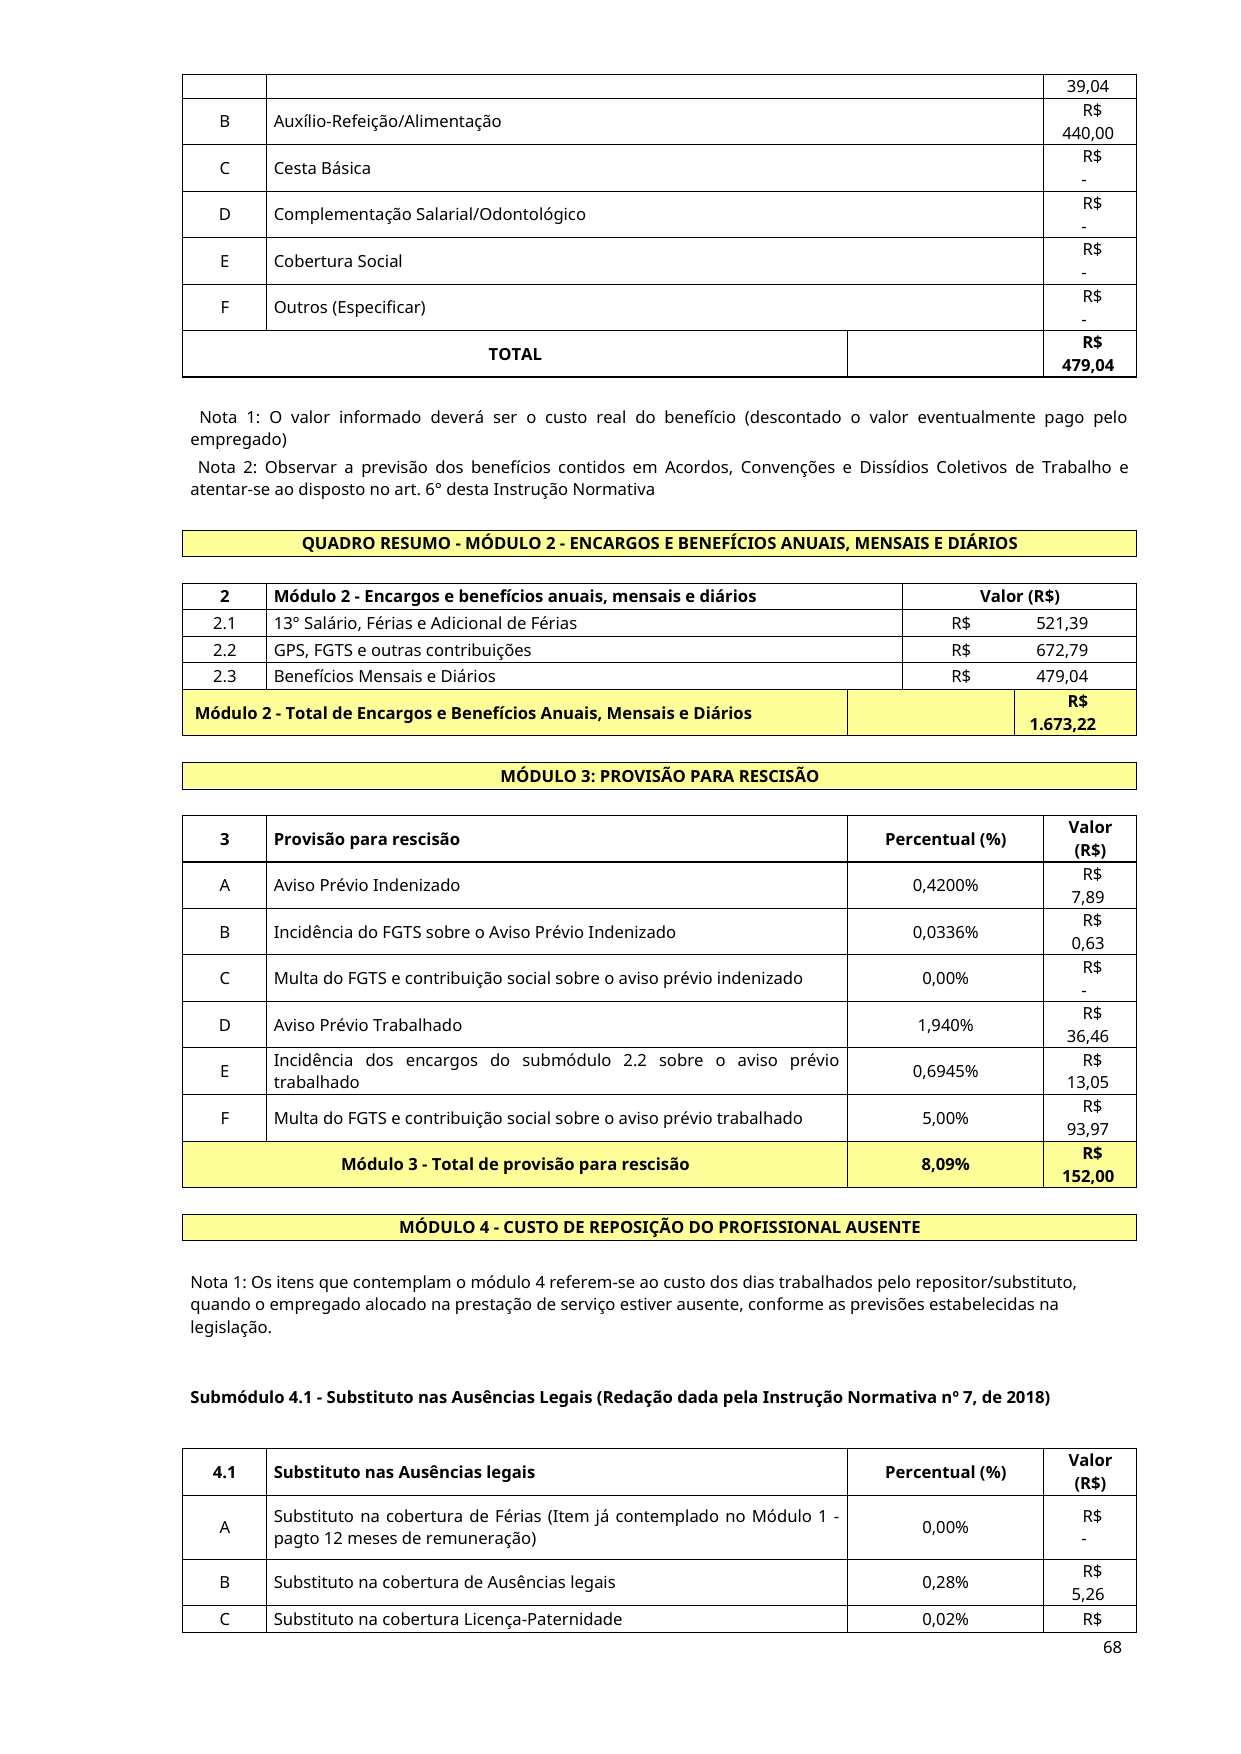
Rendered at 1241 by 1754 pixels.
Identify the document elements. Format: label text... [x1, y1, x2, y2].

table_cell D [183, 192, 266, 237]
table_cell 0,00% [848, 1496, 1043, 1558]
table_cell 4.1 [183, 1449, 266, 1494]
table_cell [267, 75, 1043, 98]
table_cell R$ [1044, 1606, 1136, 1632]
table_cell Substituto na cobertura Licença-Paternidade [267, 1606, 847, 1632]
table_cell [183, 1188, 1137, 1214]
table_cell R$ 36,46 [1044, 1002, 1136, 1047]
table_cell 0,0336% [848, 909, 1043, 954]
table_cell [888, 690, 1014, 735]
table_cell Nota 1: O valor informado deverá ser o custo real do benefício (descontado o valor eventualmente pago pelo empregado) [183, 403, 1137, 453]
table_cell R$ 479,04 [1044, 331, 1136, 376]
table_cell [848, 331, 1043, 376]
table_cell 3 [183, 816, 266, 861]
table_cell B [183, 1560, 266, 1605]
table_cell 0,28% [848, 1560, 1043, 1605]
table_cell 5,00% [848, 1095, 1043, 1141]
table_cell Auxílio-Refeição/Alimentação [267, 99, 1043, 144]
table_cell R$ 5,26 [1044, 1560, 1136, 1605]
table_cell GPS, FGTS e outras contribuições [267, 637, 902, 662]
table_cell R$ - [1044, 955, 1136, 1001]
table_cell [183, 503, 1137, 529]
table_cell Percentual (%) [848, 1449, 1043, 1494]
table_cell 39,04 [1044, 75, 1136, 98]
table_cell E [183, 238, 266, 283]
table_cell R$ - [1044, 1496, 1136, 1558]
table_cell 2.2 [183, 637, 266, 662]
table_cell Valor (R$) [903, 584, 1136, 609]
table_cell R$ 152,00 [1044, 1142, 1136, 1187]
table_cell Percentual (%) [848, 816, 1043, 861]
table_cell Multa do FGTS e contribuição social sobre o aviso prévio trabalhado [267, 1095, 847, 1141]
table_cell 13° Salário, Férias e Adicional de Férias [267, 610, 902, 636]
table_cell [183, 1421, 1137, 1448]
table_cell 1,940% [848, 1002, 1043, 1047]
table_cell D [183, 1002, 266, 1047]
table_cell Valor (R$) [1044, 1449, 1136, 1494]
table_cell Submódulo 4.1 - Substituto nas Ausências Legais (Redação dada pela Instrução Normativa nº 7, de 2018) [183, 1373, 1137, 1421]
table_cell C [183, 1606, 266, 1632]
table_cell Incidência dos encargos do submódulo 2.2 sobre o aviso prévio trabalhado [267, 1048, 847, 1094]
table_cell [183, 1241, 1137, 1267]
table_cell [183, 378, 1137, 403]
table_cell Substituto na cobertura de Férias (Item já contemplado no Módulo 1 - pagto 12 meses de remuneração) [267, 1496, 847, 1558]
table_cell R$ 93,97 [1044, 1095, 1136, 1141]
table_cell [183, 557, 1137, 583]
table_cell [183, 75, 266, 98]
table_cell Módulo 2 - Total de Encargos e Benefícios Anuais, Mensais e Diários [183, 690, 847, 735]
table_cell E [183, 1048, 266, 1094]
table_cell R$ 521,39 [903, 610, 1136, 636]
table_cell R$ - [1044, 145, 1136, 191]
table_cell 8,09% [848, 1142, 1043, 1187]
table_cell Nota 1: Os itens que contemplam o módulo 4 referem-se ao custo dos dias trabalhados pelo repositor/substituto, quando o empregado alocado na prestação de serviço estiver ausente, conforme as previsões estabelecidas na legislação. [183, 1267, 1137, 1342]
table_cell Aviso Prévio Indenizado [267, 863, 847, 908]
table_cell MÓDULO 3: PROVISÃO PARA RESCISÃO [183, 763, 1136, 788]
table_cell TOTAL [183, 331, 847, 376]
table_cell Cesta Básica [267, 145, 1043, 191]
table_cell 0,4200% [848, 863, 1043, 908]
table_cell B [183, 99, 266, 144]
table_cell A [183, 863, 266, 908]
table_cell R$ - [1044, 192, 1136, 237]
table_cell Nota 2: Observar a previsão dos benefícios contidos em Acordos, Convenções e Dissídios Coletivos de Trabalho e atentar-se ao disposto no art. 6° desta Instrução Normativa [183, 453, 1137, 503]
table_cell 0,00% [848, 955, 1043, 1001]
table_cell F [183, 285, 266, 330]
table_cell Outros (Especificar) [267, 285, 1043, 330]
table_cell R$ - [1044, 238, 1136, 283]
table_cell Complementação Salarial/Odontológico [267, 192, 1043, 237]
table_cell F [183, 1095, 266, 1141]
table_cell 0,6945% [848, 1048, 1043, 1094]
table_cell C [183, 145, 266, 191]
table_cell Aviso Prévio Trabalhado [267, 1002, 847, 1047]
table_cell Multa do FGTS e contribuição social sobre o aviso prévio indenizado [267, 955, 847, 1001]
table_cell R$ 479,04 [903, 663, 1136, 689]
table_cell R$ 0,63 [1044, 909, 1136, 954]
table_cell Substituto na cobertura de Ausências legais [267, 1560, 847, 1605]
table_cell R$ 7,89 [1044, 863, 1136, 908]
table_cell 2 [183, 584, 266, 609]
table_cell C [183, 955, 266, 1001]
table_cell Incidência do FGTS sobre o Aviso Prévio Indenizado [267, 909, 847, 954]
table_cell R$ 13,05 [1044, 1048, 1136, 1094]
table_cell Provisão para rescisão [267, 816, 847, 861]
table_cell A [183, 1496, 266, 1558]
table_cell B [183, 909, 266, 954]
table_cell R$ 1.673,22 [1015, 690, 1136, 735]
table_cell [183, 790, 1137, 815]
table_cell Módulo 2 - Encargos e benefícios anuais, mensais e diários [267, 584, 902, 609]
table_cell [848, 690, 888, 735]
table_cell Módulo 3 - Total de provisão para rescisão [183, 1142, 847, 1187]
table_cell 0,02% [848, 1606, 1043, 1632]
table_cell 2.1 [183, 610, 266, 636]
table_cell Cobertura Social [267, 238, 1043, 283]
table_cell 2.3 [183, 663, 266, 689]
table_cell R$ - [1044, 285, 1136, 330]
table_cell R$ 672,79 [903, 637, 1136, 662]
table_cell [183, 736, 1137, 762]
table_cell [183, 1342, 1137, 1373]
table_cell Substituto nas Ausências legais [267, 1449, 847, 1494]
table_cell QUADRO RESUMO - MÓDULO 2 - ENCARGOS E BENEFÍCIOS ANUAIS, MENSAIS E DIÁRIOS [183, 531, 1136, 556]
table_cell Benefícios Mensais e Diários [267, 663, 902, 689]
table_cell MÓDULO 4 - CUSTO DE REPOSIÇÃO DO PROFISSIONAL AUSENTE [183, 1215, 1136, 1240]
table_cell Valor (R$) [1044, 816, 1136, 861]
table_cell R$ 440,00 [1044, 99, 1136, 144]
